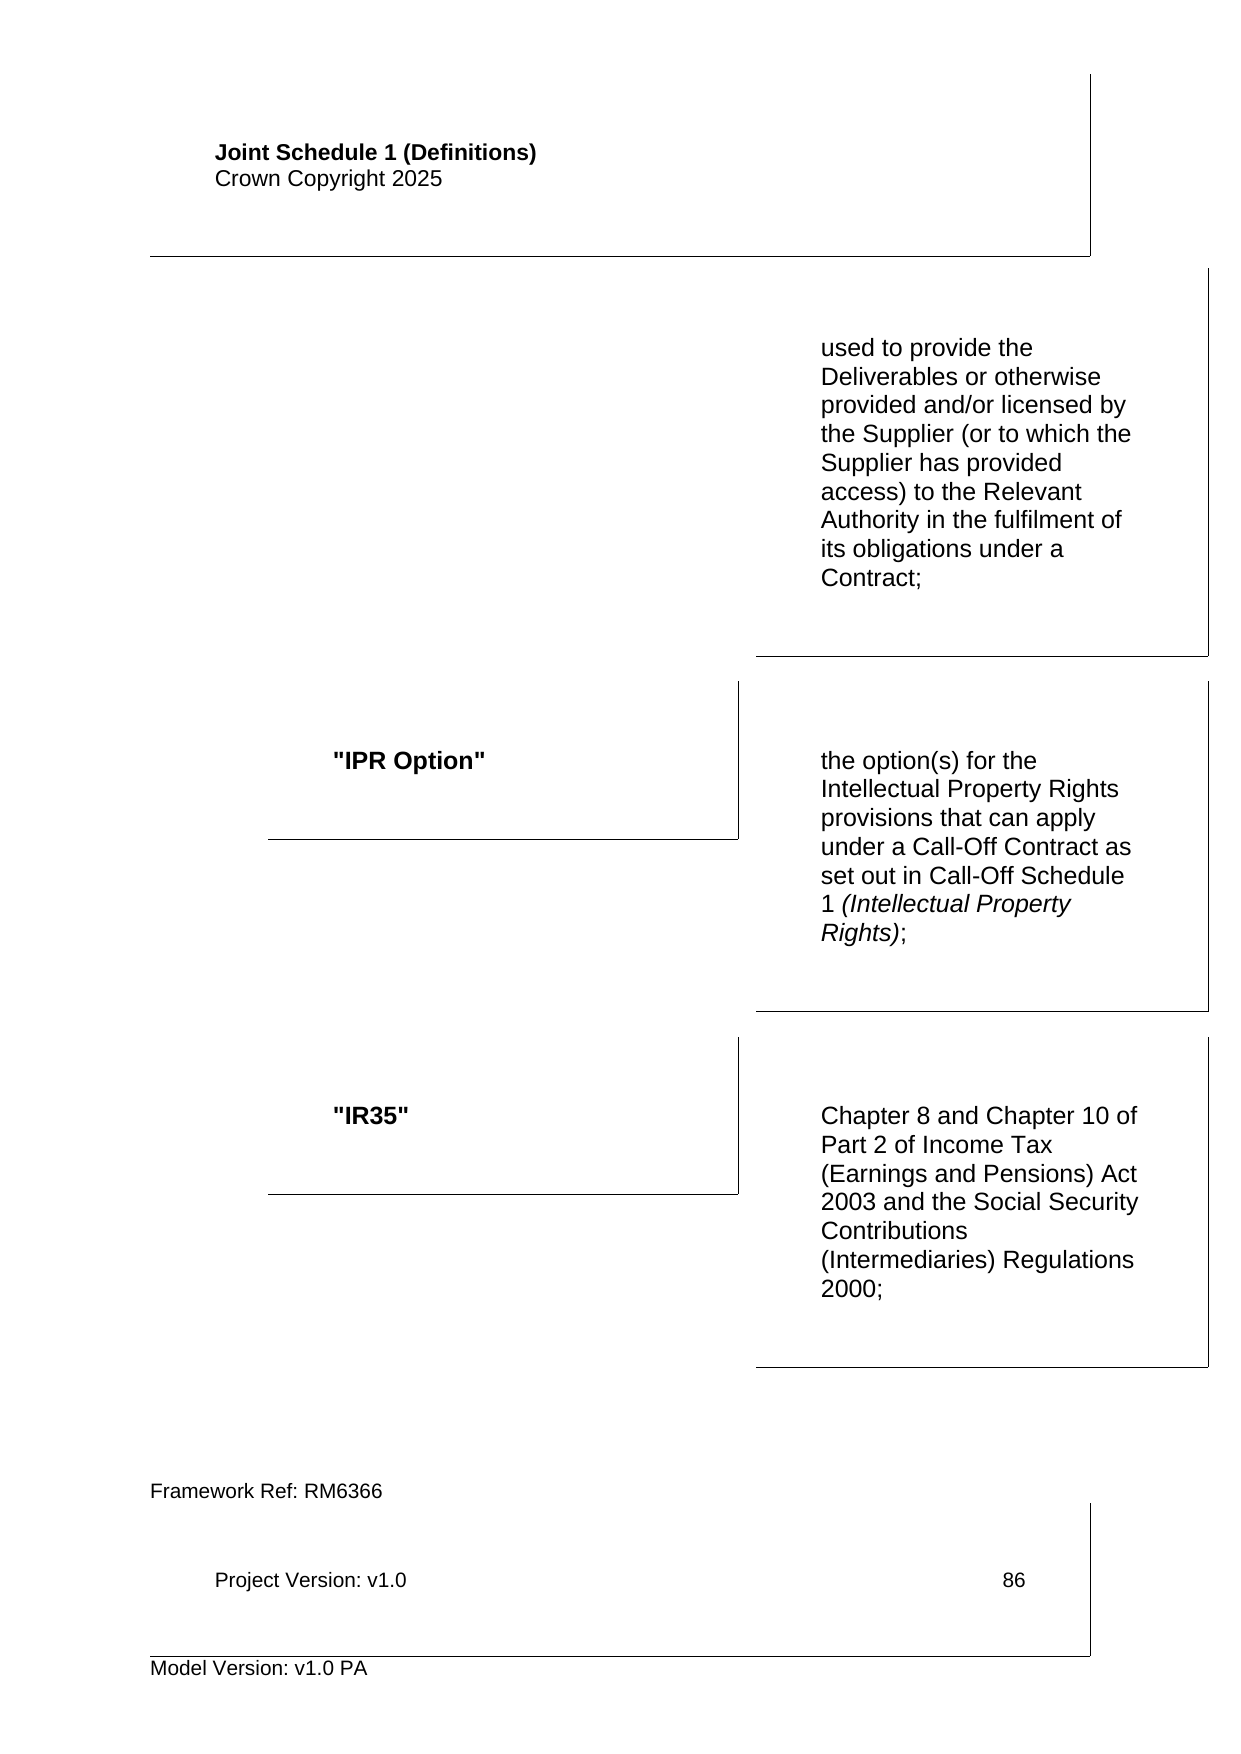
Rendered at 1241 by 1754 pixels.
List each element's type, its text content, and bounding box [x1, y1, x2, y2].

table_cell [268, 256, 738, 669]
table_cell Chapter 8 and Chapter 10 of Part 2 of Income Tax (Earnings and Pensions) Act 2003 and the Social Security Contributions (Intermediaries) Regulations 2000; [738, 1024, 1208, 1379]
table_cell [268, 840, 738, 1024]
table_cell the option(s) for the Intellectual Property Rights provisions that can apply under a Call-Off Contract as set out in Call-Off Schedule 1 (Intellectual Property Rights); [738, 669, 1208, 1024]
table_cell "IR35" [268, 1024, 738, 1194]
table_cell [268, 1195, 738, 1379]
table_cell "IPR Option" [268, 669, 738, 839]
table_cell used to provide the Deliverables or otherwise provided and/or licensed by the Supplier (or to which the Supplier has provided access) to the Relevant Authority in the fulfilment of its obligations under a Contract; [738, 256, 1208, 669]
